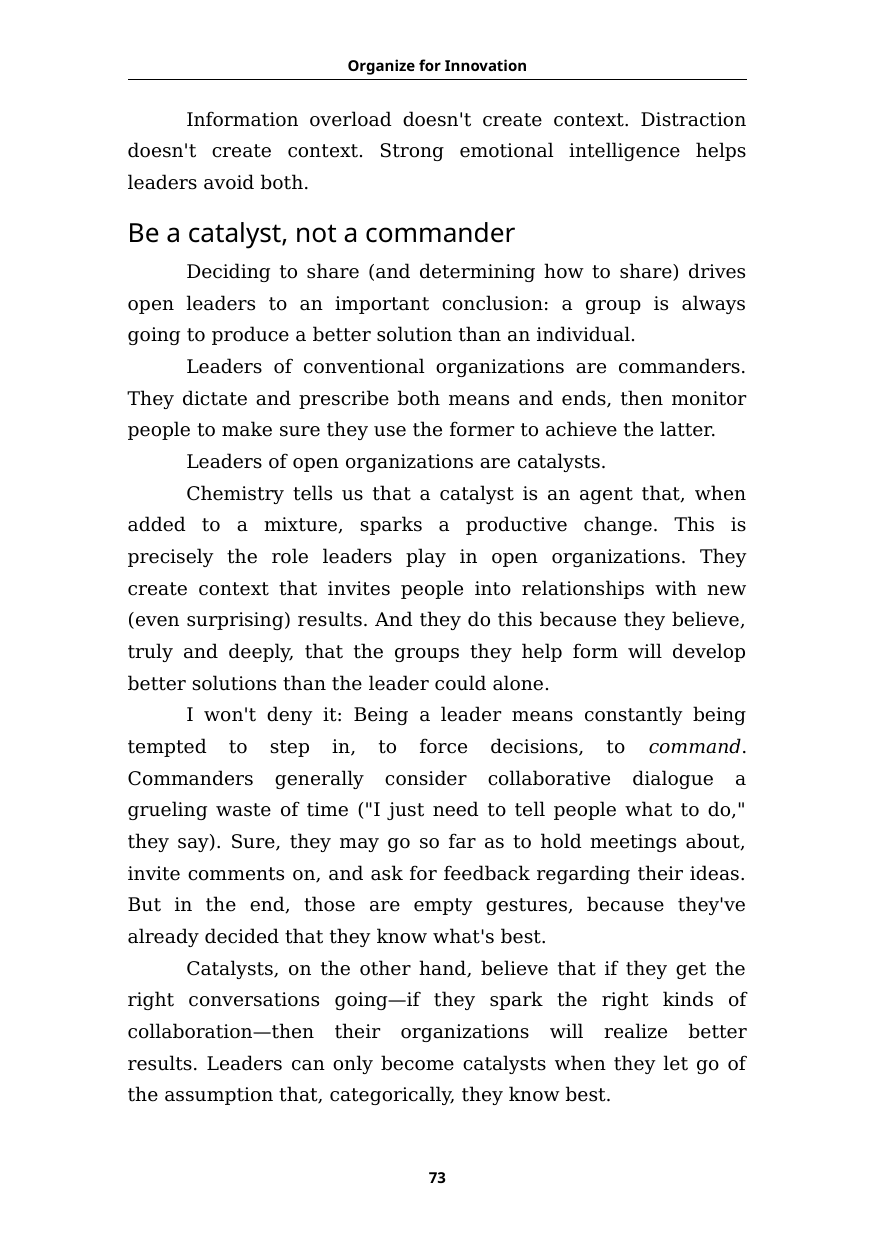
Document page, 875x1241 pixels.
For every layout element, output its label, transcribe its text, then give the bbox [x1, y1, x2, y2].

text Deciding to share (and determining how to share) drives open leaders to an important conclusion: a group is always going to produce a better solution than an individual. [127, 261, 747, 346]
text Leaders of conventional organizations are commanders. They dictate and prescribe both means and ends, then monitor people to make sure they use the former to achieve the latter. [127, 356, 747, 441]
text Information overload doesn't create context. Distraction doesn't create context. Strong emotional intelligence helps leaders avoid both. [127, 109, 747, 194]
text I won't deny it: Being a leader means constantly being tempted to step in, to force decisions, to command. Commanders generally consider collaborative dialogue a grueling waste of time ("I just need to tell people what to do," they say). Sure, they may go so far as to hold meetings about, invite comments on, and ask for feedback regarding their ideas. But in the end, those are empty gestures, because they've already decided that they know what's best. [127, 704, 747, 948]
text Leaders of open organizations are catalysts. [127, 451, 747, 473]
text Chemistry tells us that a catalyst is an agent that, when added to a mixture, sparks a productive change. This is precisely the role leaders play in open organizations. They create context that invites people into relationships with new (even surprising) results. And they do this because they believe, truly and deeply, that the groups they help form will develop better solutions than the leader could alone. [127, 483, 747, 695]
subtitle Be a catalyst, not a commander [127, 218, 747, 249]
text Catalysts, on the other hand, believe that if they get the right conversations going—if they spark the right kinds of collaboration—then their organizations will realize better results. Leaders can only become catalysts when they let go of the assumption that, categorically, they know best. [127, 958, 747, 1106]
